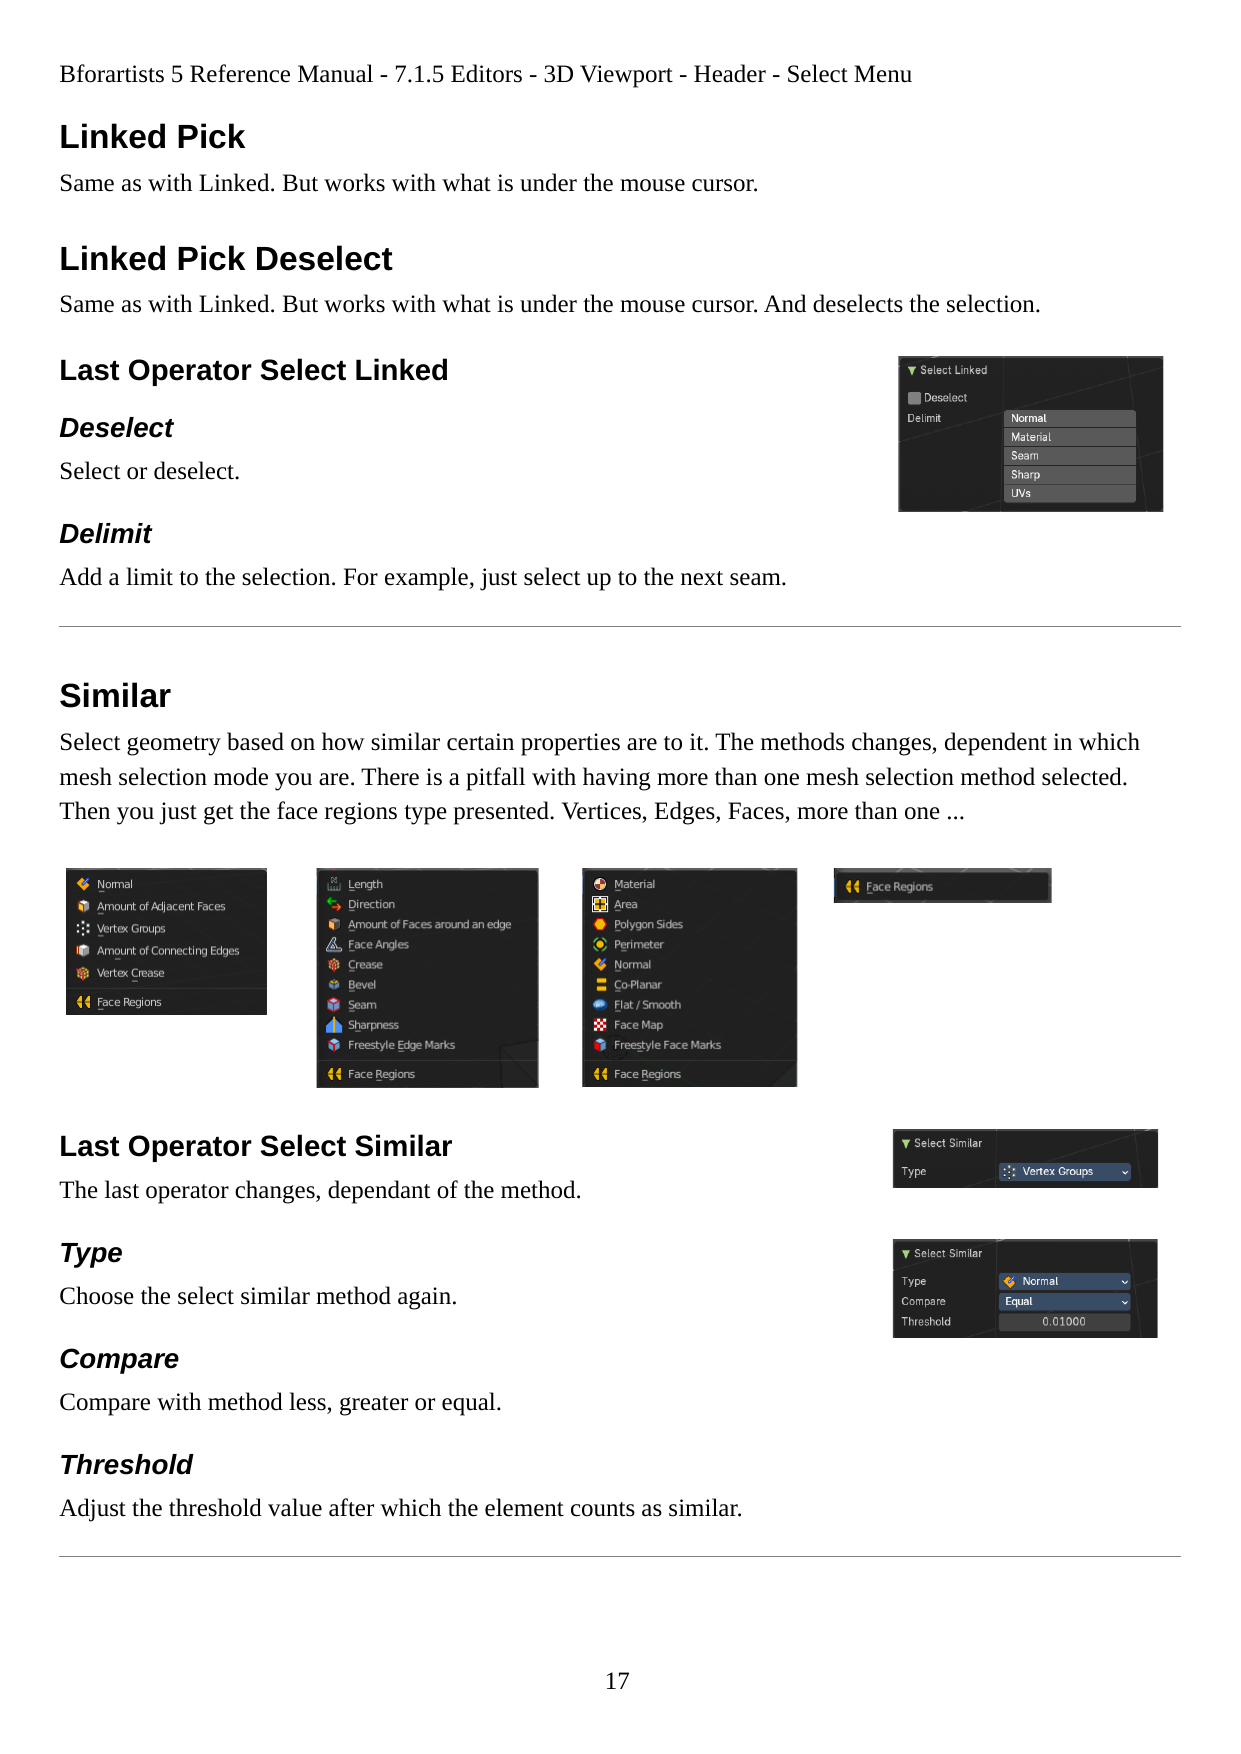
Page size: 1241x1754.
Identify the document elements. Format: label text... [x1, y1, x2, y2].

subtitle Last Operator Select Similar [59, 1129, 892, 1162]
text The last operator changes, dependant of the method. [59, 1175, 1181, 1204]
subtitle Delimit [59, 518, 1181, 550]
subtitle Threshold [59, 1448, 1181, 1480]
subtitle [1159, 1129, 1181, 1162]
picture [316, 868, 539, 1088]
subtitle Type [59, 1237, 1181, 1268]
picture [582, 868, 798, 1087]
text Same as with Linked. But works with what is under the mouse cursor. And deselects the selection. [59, 289, 1181, 318]
subtitle Linked Pick [59, 117, 1181, 156]
subtitle Compare [59, 1342, 1181, 1374]
subtitle [1164, 412, 1181, 444]
picture [898, 356, 1164, 512]
text Select geometry based on how similar certain properties are to it. The methods changes, dependent in which mesh selection mode you are. There is a pitfall with having more than one mesh selection method selected. Then you just get the face regions type presented. Vertices, Edges, Faces, more than one ... [59, 727, 1181, 825]
text [1164, 456, 1181, 485]
text Compare with method less, greater or equal. [59, 1387, 1181, 1416]
picture [892, 1239, 1158, 1338]
subtitle Last Operator Select Linked [59, 353, 1181, 387]
picture [892, 1129, 1159, 1188]
picture [66, 868, 267, 1015]
text Choose the select similar method again. [59, 1281, 892, 1310]
text Same as with Linked. But works with what is under the mouse cursor. [59, 168, 1181, 197]
subtitle Similar [59, 676, 1181, 715]
text Adjust the threshold value after which the element counts as similar. [59, 1493, 1181, 1522]
text Add a limit to the selection. For example, just select up to the next seam. [59, 562, 1181, 591]
subtitle Linked Pick Deselect [59, 238, 1181, 277]
picture [833, 868, 1052, 903]
subtitle Deselect [59, 412, 898, 444]
text Select or deselect. [59, 456, 898, 485]
